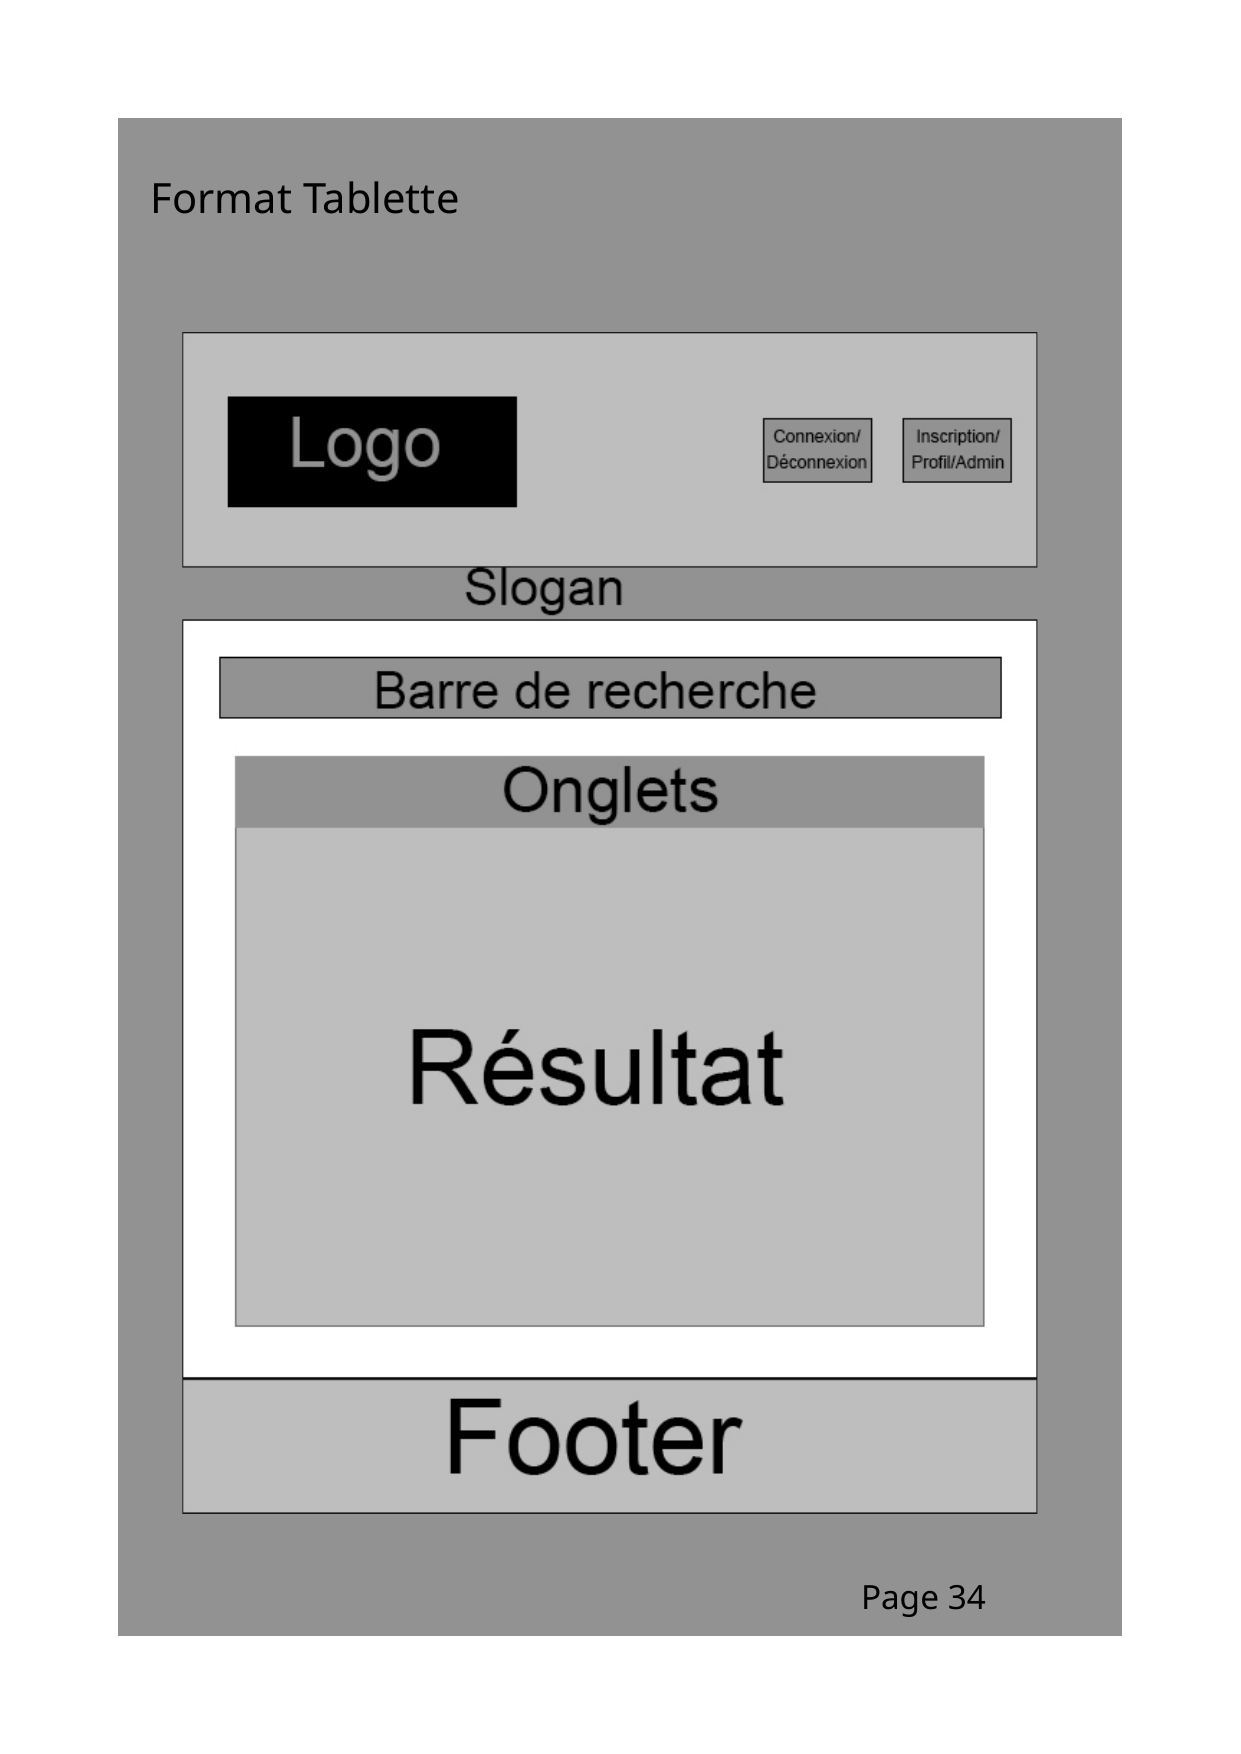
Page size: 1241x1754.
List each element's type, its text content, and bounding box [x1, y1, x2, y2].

text Format Tablette [118, 169, 1122, 226]
picture [182, 332, 1038, 1514]
text Page 34 [118, 1565, 1122, 1622]
